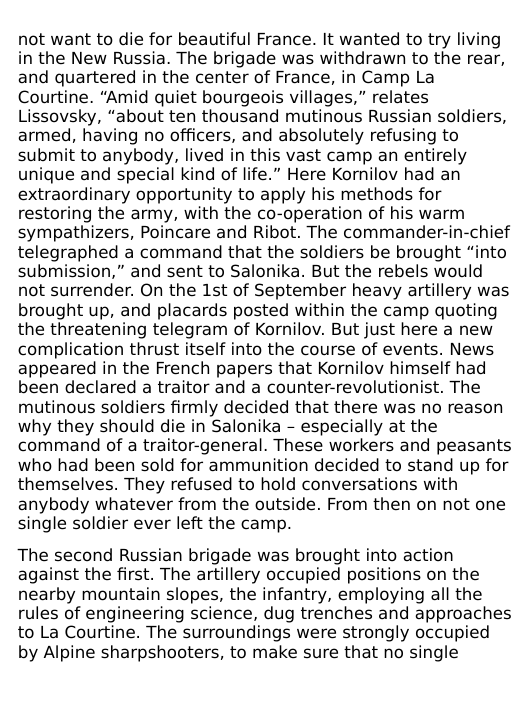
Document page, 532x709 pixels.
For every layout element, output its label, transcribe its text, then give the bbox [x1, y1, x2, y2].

text not want to die for beautiful France. It wanted to try living in the New Russia. The brigade was withdrawn to the rear, and quartered in the center of France, in Camp La Courtine. “Amid quiet bourgeois villages,” relates Lissovsky, “about ten thousand mutinous Russian soldiers, armed, having no officers, and absolutely refusing to submit to anybody, lived in this vast camp an entirely unique and special kind of life.” Here Kornilov had an extraordinary opportunity to apply his methods for restoring the army, with the co-operation of his warm sympathizers, Poincare and Ribot. The commander-in-chief telegraphed a command that the soldiers be brought “into submission,” and sent to Salonika. But the rebels would not surrender. On the 1st of September heavy artillery was brought up, and placards posted within the camp quoting the threatening telegram of Kornilov. But just here a new complication thrust itself into the course of events. News appeared in the French papers that Kornilov himself had been declared a traitor and a counter-revolutionist. The mutinous soldiers firmly decided that there was no reason why they should die in Salonika – especially at the command of a traitor-general. These workers and peasants who had been sold for ammunition decided to stand up for themselves. They refused to hold conversations with anybody whatever from the outside. From then on not one single soldier ever left the camp. [18, 29, 514, 533]
text The second Russian brigade was brought into action against the first. The artillery occupied positions on the nearby mountain slopes, the infantry, employing all the rules of engineering science, dug trenches and approaches to La Courtine. The surroundings were strongly occupied by Alpine sharpshooters, to make sure that no single [18, 546, 514, 662]
